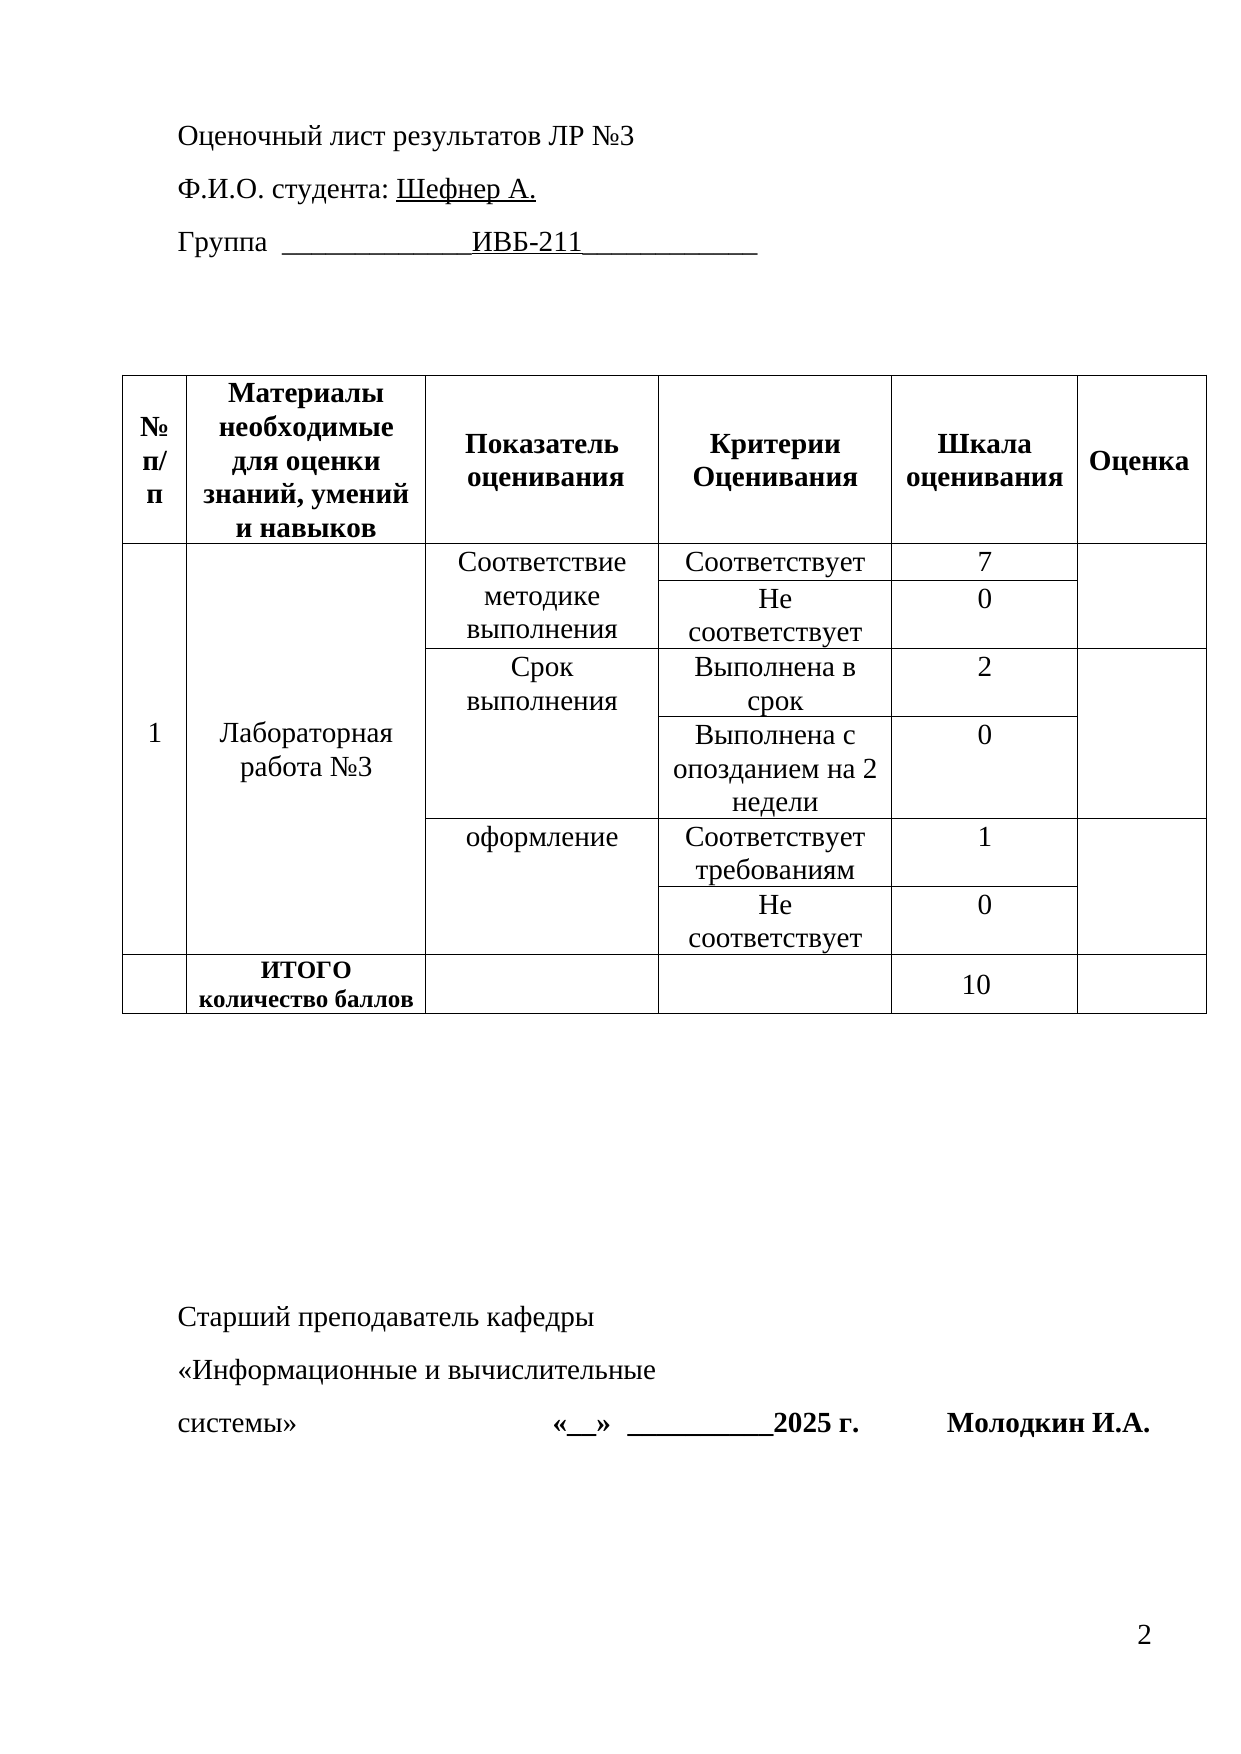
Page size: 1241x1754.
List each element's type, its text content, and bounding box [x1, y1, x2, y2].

text Оценочный лист результатов ЛР №3 [177, 118, 1152, 152]
table_cell [1078, 649, 1206, 818]
table_cell [1078, 544, 1206, 648]
table_cell [1078, 819, 1206, 954]
table_cell Не соответствует [659, 581, 891, 648]
table_header Материалы необходимые для оценки знаний, умений и навыков [187, 376, 425, 543]
table_cell 1 [123, 544, 186, 954]
table_cell Выполнена с опозданием на 2 недели [659, 717, 891, 818]
table_cell 1 [892, 819, 1077, 886]
table_cell [659, 955, 891, 1013]
table_cell 10 [892, 955, 1077, 1013]
table_cell 2 [892, 649, 1077, 716]
table_cell Срок выполнения [426, 649, 658, 818]
table_cell 0 [892, 887, 1077, 954]
text «Информационные и вычислительные [177, 1352, 1152, 1386]
table_cell [426, 955, 658, 1013]
table_cell 0 [892, 717, 1077, 818]
text системы» «__» __________2025 г. Молодкин И.А. [177, 1405, 1152, 1438]
table_cell Не соответствует [659, 887, 891, 954]
table_header Показатель оценивания [426, 376, 658, 543]
table_cell Выполнена в срок [659, 649, 891, 716]
table_cell [1078, 955, 1206, 1013]
text Группа _____________ИВБ-211____________ [177, 224, 1152, 257]
table_cell Лабораторная работа №3 [187, 544, 425, 954]
table_cell ИТОГО количество баллов [187, 955, 425, 1013]
table_header Оценка [1078, 376, 1206, 543]
text Ф.И.О. студента: Шефнер А. [177, 171, 1152, 204]
table_header Критерии Оценивания [659, 376, 891, 543]
table_header № п/п [123, 376, 186, 543]
text Старший преподаватель кафедры [177, 1299, 1152, 1333]
table_cell Соответствует требованиям [659, 819, 891, 886]
table_header Шкала оценивания [892, 376, 1077, 543]
table_cell 7 [892, 544, 1077, 580]
table_cell [123, 955, 186, 1013]
table_cell 0 [892, 581, 1077, 648]
table_cell оформление [426, 819, 658, 954]
table_cell Соответствует [659, 544, 891, 580]
table_cell Соответствие методике выполнения [426, 544, 658, 648]
